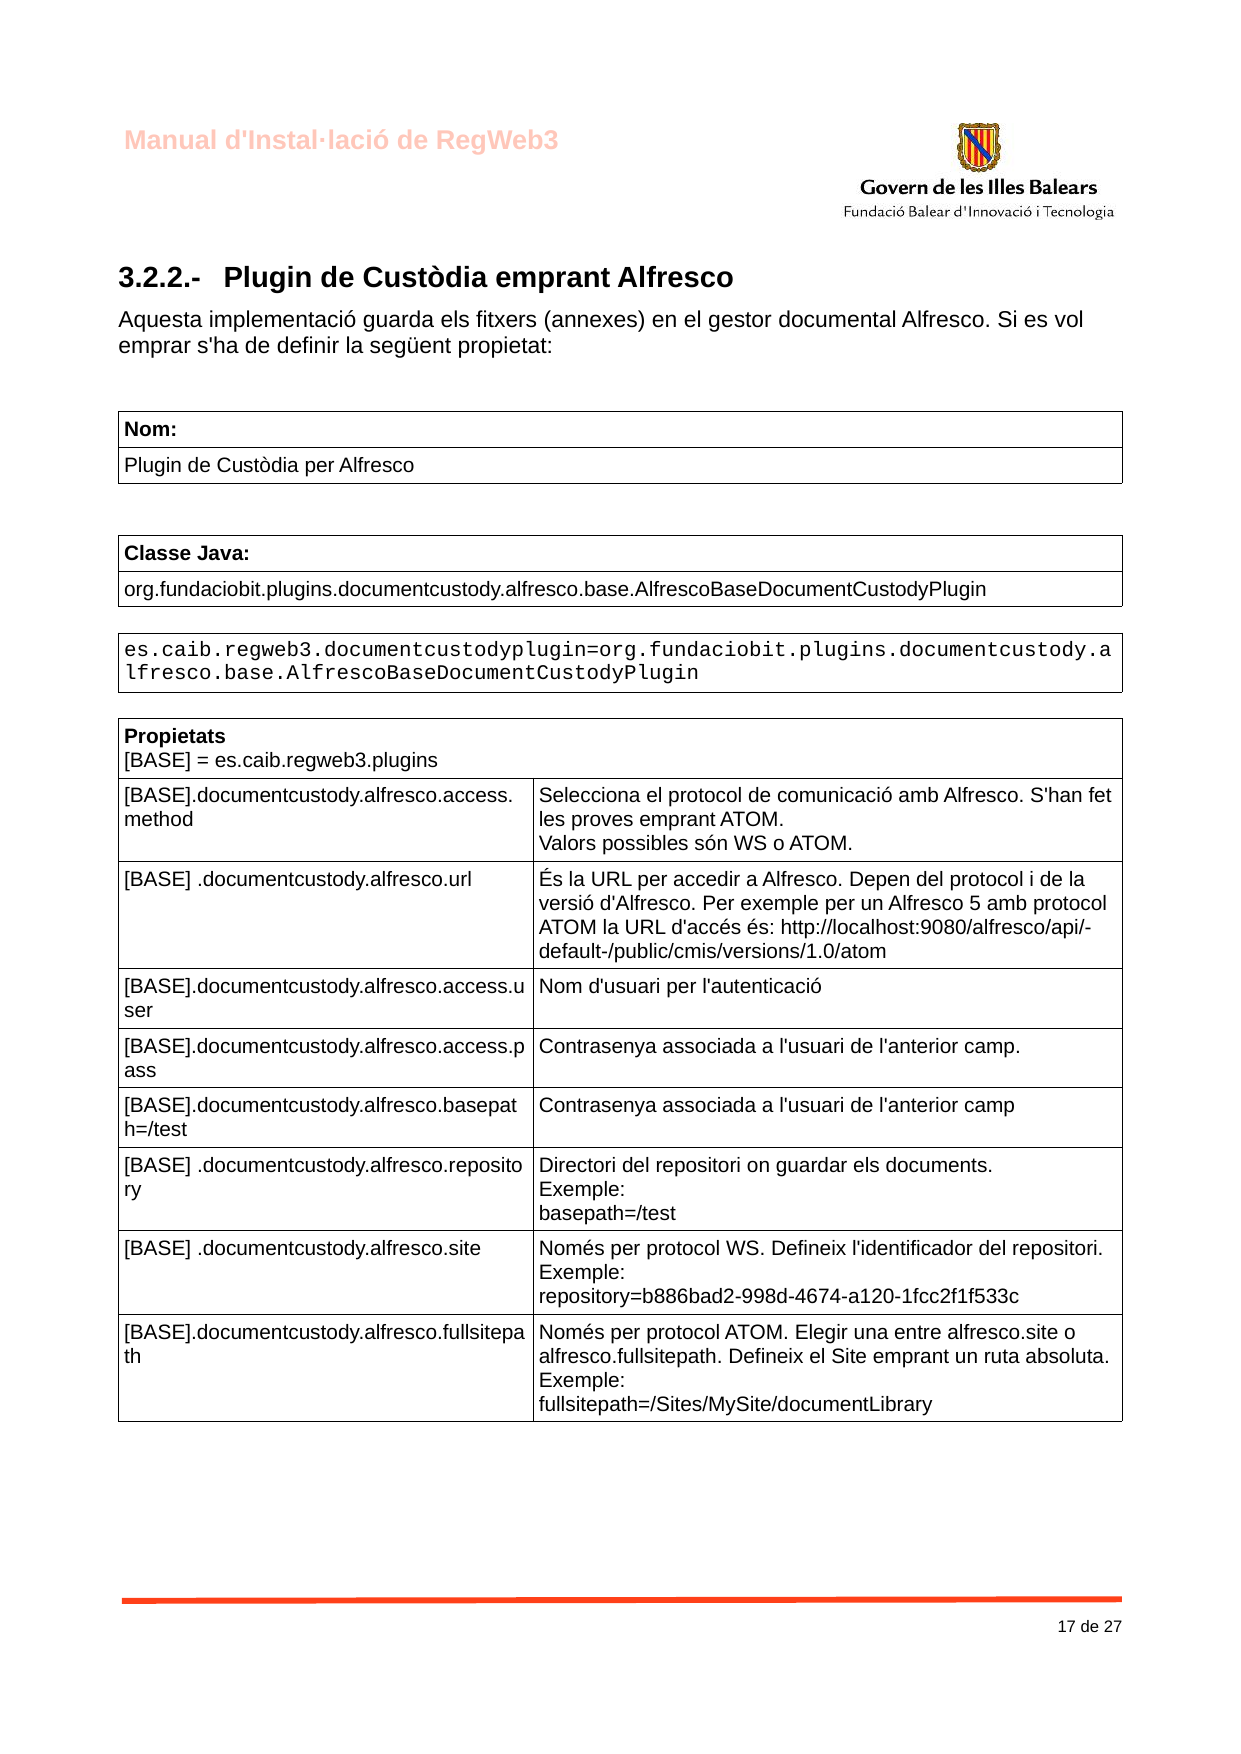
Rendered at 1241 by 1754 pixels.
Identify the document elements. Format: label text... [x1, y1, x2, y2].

table_cell Només per protocol WS. Defineix l'identificador del repositori. Exemple: repository=b886bad2-998d-4674-a120-1fcc2f1f533c [534, 1231, 1122, 1314]
table_header Propietats [BASE] = es.caib.regweb3.plugins [119, 719, 1122, 777]
table_cell És la URL per accedir a Alfresco. Depen del protocol i de la versió d'Alfresco. Per exemple per un Alfresco 5 amb protocol ATOM la URL d'accés és: http://localhost:9080/alfresco/api/-default-/public/cmis/versions/1.0/atom [534, 862, 1122, 968]
picture [840, 123, 1117, 220]
subtitle Plugin de Custòdia emprant Alfresco [118, 260, 1122, 293]
table_cell Selecciona el protocol de comunicació amb Alfresco. S'han fet les proves emprant ATOM. Valors possibles són WS o ATOM. [534, 779, 1122, 861]
table_cell Contrasenya associada a l'usuari de l'anterior camp [534, 1088, 1122, 1147]
table_cell Només per protocol ATOM. Elegir una entre alfresco.site o alfresco.fullsitepath. Defineix el Site emprant un ruta absoluta. Exemple: fullsitepath=/Sites/MySite/documentLibrary [534, 1315, 1122, 1421]
table_header es.caib.regweb3.documentcustodyplugin=org.fundaciobit.plugins.documentcustody.alfresco.base.AlfrescoBaseDocumentCustodyPlugin [119, 634, 1122, 692]
table_header Classe Java: [119, 536, 1122, 571]
table_cell [BASE] .documentcustody.alfresco.url [119, 862, 533, 968]
table_cell Plugin de Custòdia per Alfresco [119, 448, 1122, 482]
table_cell [BASE] .documentcustody.alfresco.site [119, 1231, 533, 1314]
table_cell [BASE].documentcustody.alfresco.basepath=/test [119, 1088, 533, 1147]
table_cell org.fundaciobit.plugins.documentcustody.alfresco.base.AlfrescoBaseDocumentCustodyPlugin [119, 572, 1122, 606]
table_cell [BASE] .documentcustody.alfresco.repository [119, 1148, 533, 1230]
table_cell Contrasenya associada a l'usuari de l'anterior camp. [534, 1029, 1122, 1087]
table_cell [BASE].documentcustody.alfresco.access.user [119, 969, 533, 1028]
table_cell [BASE].documentcustody.alfresco.access.pass [119, 1029, 533, 1087]
table_cell [BASE].documentcustody.alfresco.access.method [119, 779, 533, 861]
table_header Nom: [119, 412, 1122, 447]
text Aquesta implementació guarda els fitxers (annexes) en el gestor documental Alfresco. Si es vol emprar s'ha de definir la següent propietat: [118, 306, 1122, 359]
table_cell [BASE].documentcustody.alfresco.fullsitepath [119, 1315, 533, 1421]
table_cell Directori del repositori on guardar els documents. Exemple: basepath=/test [534, 1148, 1122, 1230]
table_cell Nom d'usuari per l'autenticació [534, 969, 1122, 1028]
